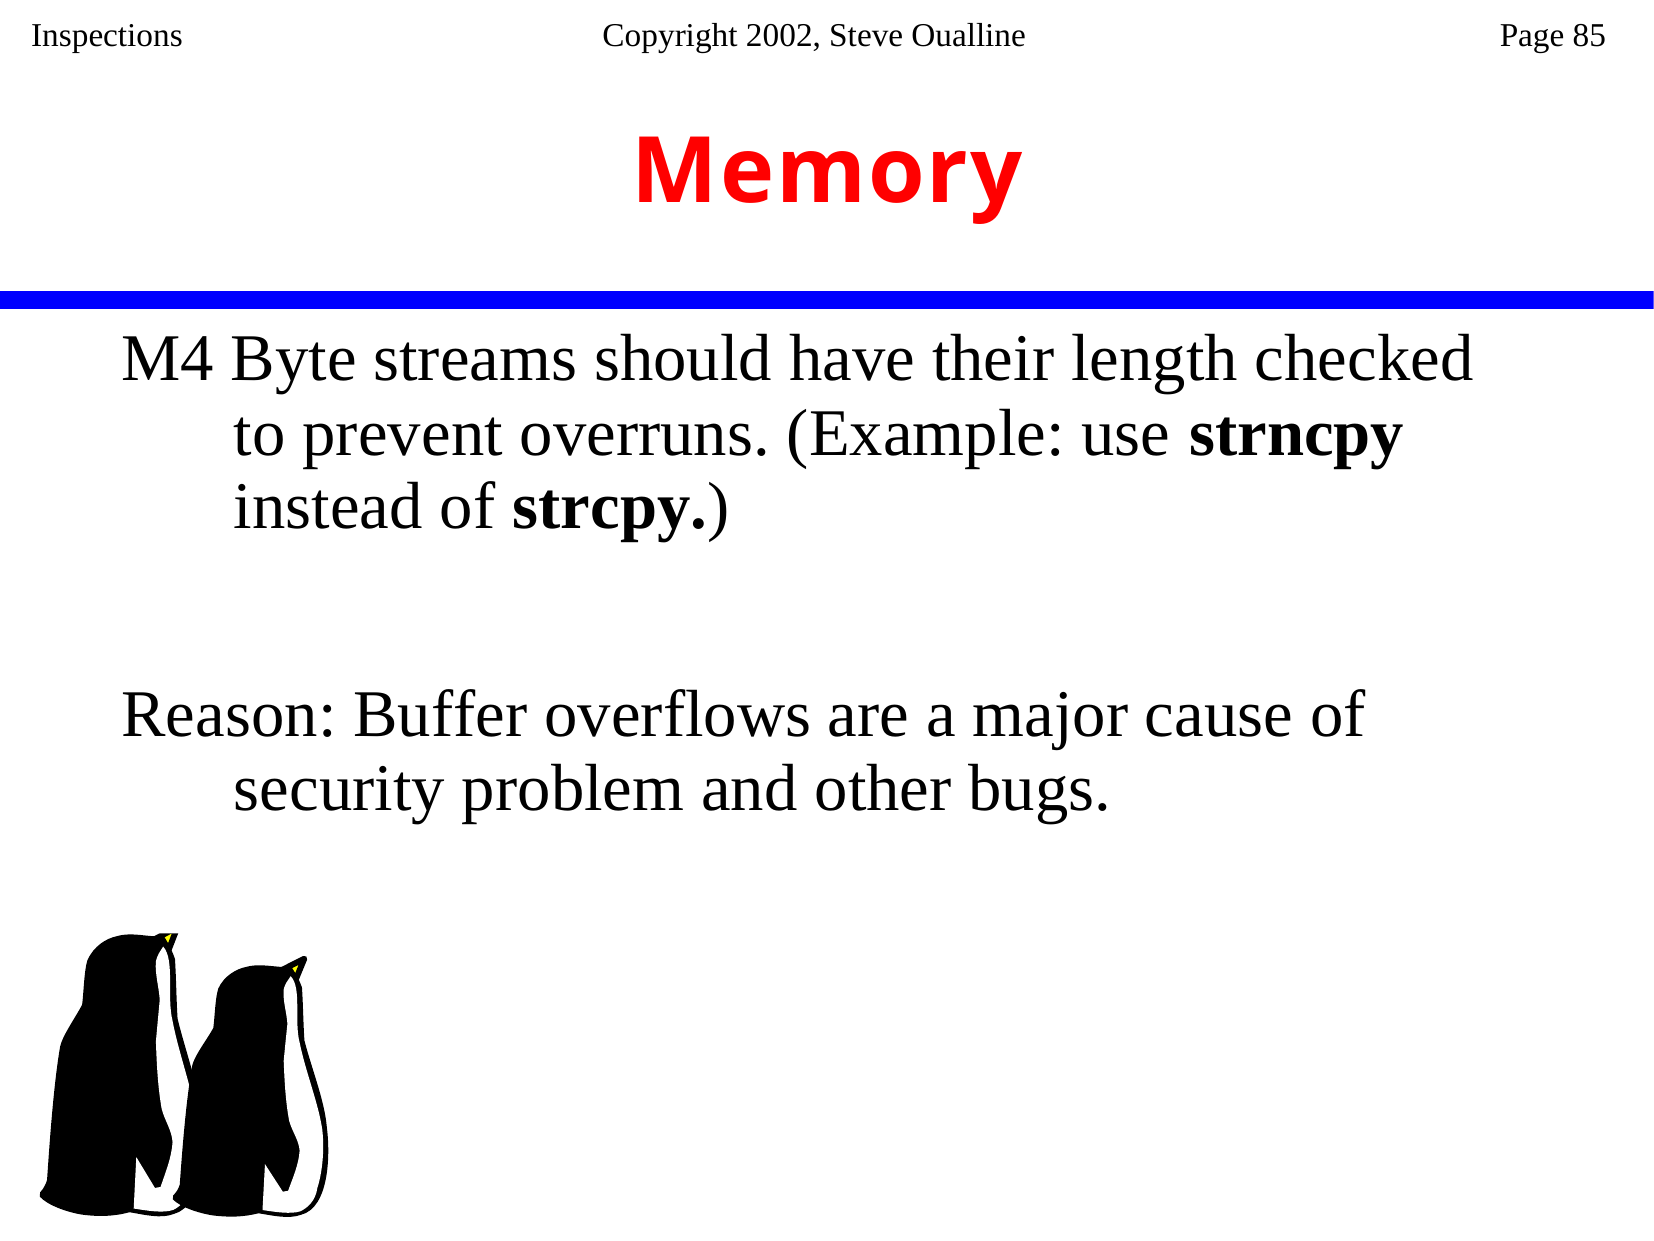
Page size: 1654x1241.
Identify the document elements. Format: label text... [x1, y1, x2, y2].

title Memory [121, 66, 1534, 269]
list M4 Byte streams should have their length checked to prevent overruns. (Example: use strncpy instead of strcpy.) Reason: Buffer overflows are a major cause of security problem and other bugs. [121, 321, 1534, 934]
